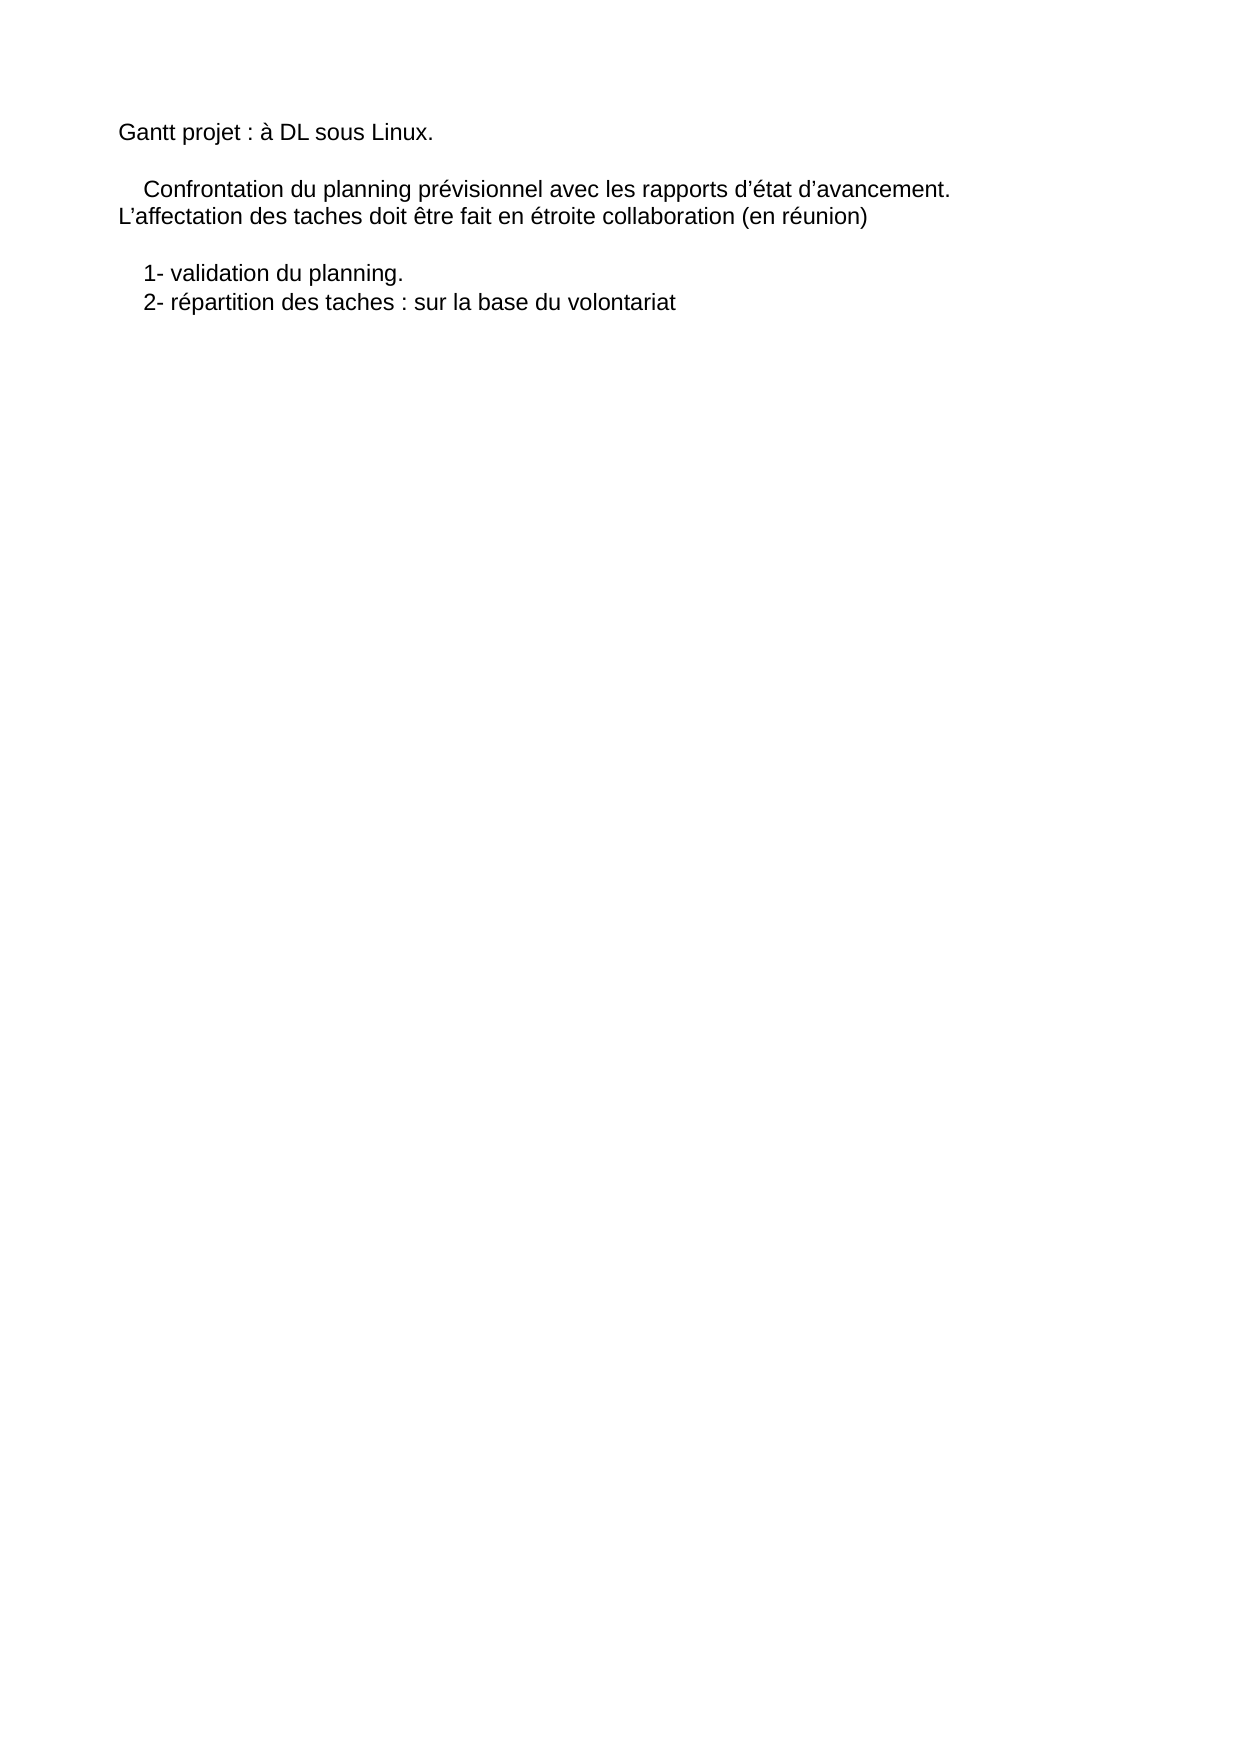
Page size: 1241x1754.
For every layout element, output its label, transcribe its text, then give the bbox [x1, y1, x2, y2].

text Gantt projet : à DL sous Linux. Confrontation du planning prévisionnel avec les rapports d’état d’avancement. L’affectation des taches doit être fait en étroite collaboration (en réunion) 1- validation du planning. 2- répartition des taches : sur la base du volontariat [118, 118, 1122, 402]
